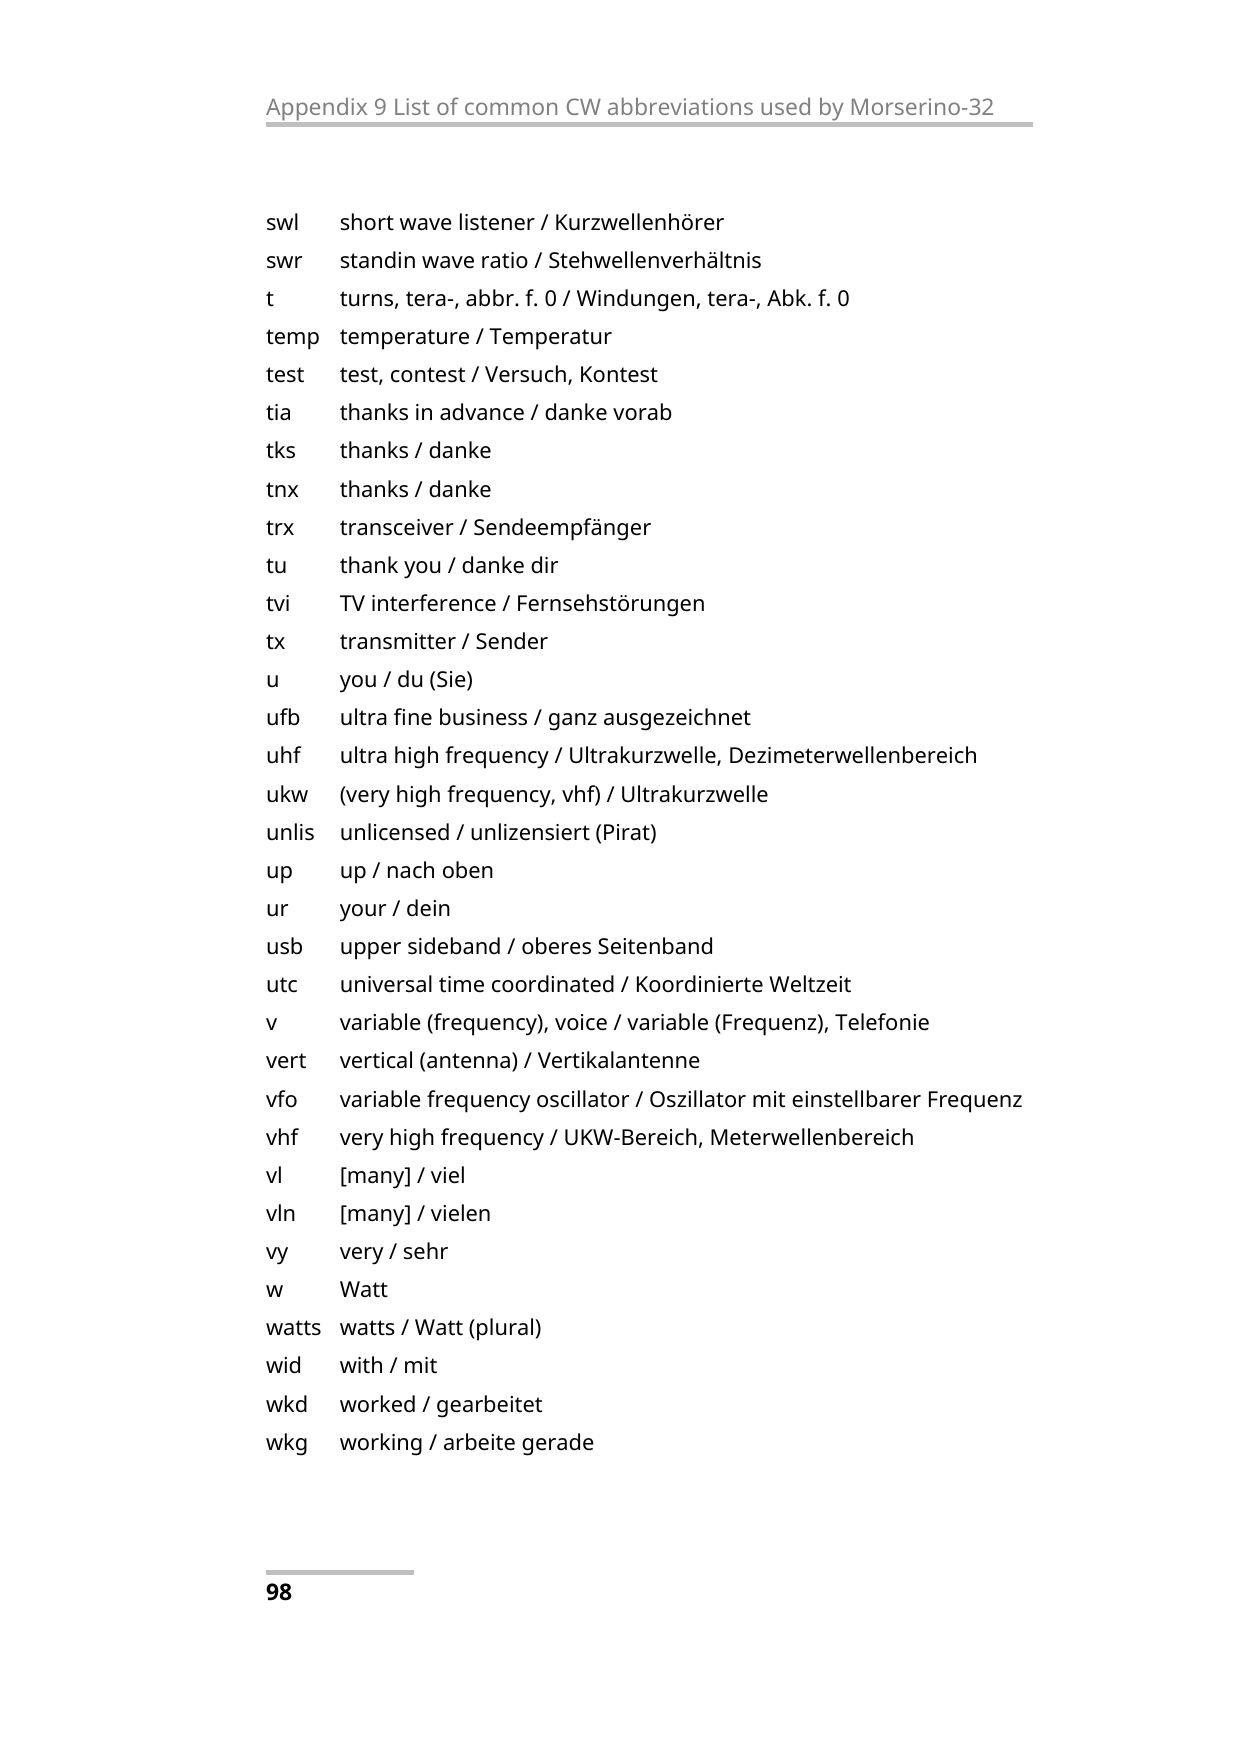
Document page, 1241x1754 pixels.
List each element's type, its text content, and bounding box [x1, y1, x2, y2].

text ur your / dein [266, 893, 1033, 923]
text up up / nach oben [266, 855, 1033, 885]
text vln [many] / vielen [266, 1198, 1033, 1228]
text uhf ultra high frequency / Ultrakurzwelle, Dezimeterwellenbereich [266, 741, 1033, 770]
text tks thanks / danke [266, 436, 1033, 465]
text utc universal time coordinated / Koordinierte Weltzeit [266, 969, 1033, 999]
text ukw (very high frequency, vhf) / Ultrakurzwelle [266, 779, 1033, 808]
text temp temperature / Temperatur [266, 321, 1033, 351]
text tia thanks in advance / danke vorab [266, 397, 1033, 427]
text vy very / sehr [266, 1236, 1033, 1266]
text swl short wave listener / Kurzwellenhörer [266, 207, 1033, 237]
text tx transmitter / Sender [266, 626, 1033, 656]
text wkg working / arbeite gerade [266, 1427, 1033, 1457]
text swr standin wave ratio / Stehwellenverhältnis [266, 245, 1033, 275]
text vert vertical (antenna) / Vertikalantenne [266, 1046, 1033, 1075]
text u you / du (Sie) [266, 664, 1033, 694]
text tnx thanks / danke [266, 474, 1033, 503]
text v variable (frequency), voice / variable (Frequenz), Telefonie [266, 1007, 1033, 1037]
text tvi TV interference / Fernsehstörungen [266, 588, 1033, 618]
text vfo variable frequency oscillator / Oszillator mit einstellbarer Frequenz [266, 1084, 1033, 1113]
text wid with / mit [266, 1351, 1033, 1380]
text test test, contest / Versuch, Kontest [266, 359, 1033, 389]
text watts watts / Watt (plural) [266, 1312, 1033, 1342]
text wkd worked / gearbeitet [266, 1389, 1033, 1418]
text tu thank you / danke dir [266, 550, 1033, 580]
text ufb ultra fine business / ganz ausgezeichnet [266, 702, 1033, 732]
text vl [many] / viel [266, 1160, 1033, 1190]
text usb upper sideband / oberes Seitenband [266, 931, 1033, 961]
text trx transceiver / Sendeempfänger [266, 512, 1033, 542]
text vhf very high frequency / UKW-Bereich, Meterwellenbereich [266, 1122, 1033, 1152]
text w Watt [266, 1274, 1033, 1304]
text unlis unlicensed / unlizensiert (Pirat) [266, 817, 1033, 847]
text t turns, tera-, abbr. f. 0 / Windungen, tera-, Abk. f. 0 [266, 283, 1033, 313]
